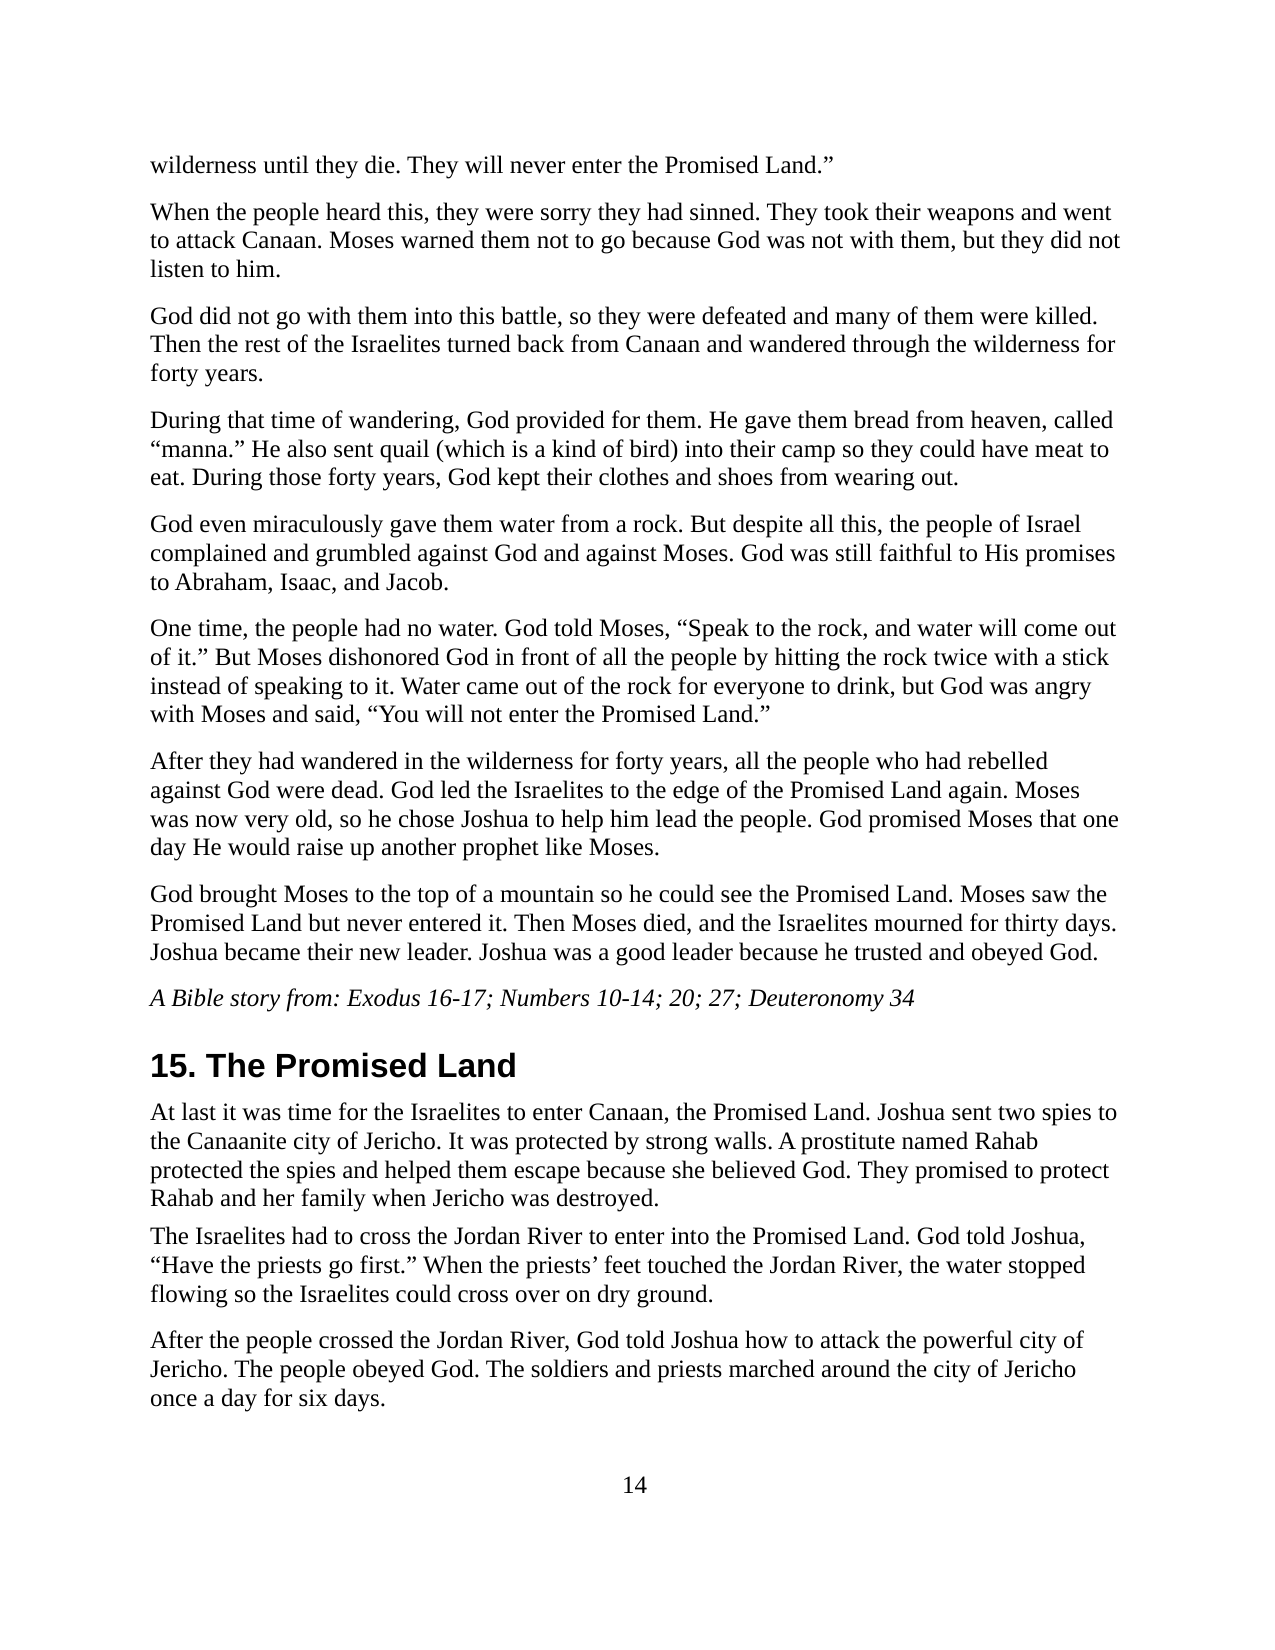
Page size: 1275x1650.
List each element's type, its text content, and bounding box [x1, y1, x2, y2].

text During that time of wandering, God provided for them. He gave them bread from heaven, called “manna.” He also sent quail (which is a kind of bird) into their camp so they could have meat to eat. During those forty years, God kept their clothes and shoes from wearing out. [150, 405, 1125, 491]
text wilderness until they die. They will never enter the Promised Land.” [150, 150, 1125, 179]
text A Bible story from: Exodus 16-17; Numbers 10-14; 20; 27; Deuteronomy 34 [150, 983, 1125, 1012]
text At last it was time for the Israelites to enter Canaan, the Promised Land. Joshua sent two spies to the Canaanite city of Jericho. It was protected by strong walls. A prostitute named Rahab protected the spies and helped them escape because she believed God. They promised to protect Rahab and her family when Jericho was destroyed. [150, 1097, 1125, 1212]
text God even miraculously gave them water from a rock. But despite all this, the people of Israel complained and grumbled against God and against Moses. God was still faithful to His promises to Abraham, Isaac, and Jacob. [150, 509, 1125, 595]
text After the people crossed the Jordan River, God told Joshua how to attack the powerful city of Jericho. The people obeyed God. The soldiers and priests marched around the city of Jericho once a day for six days. [150, 1325, 1125, 1412]
subtitle 15. The Promised Land [150, 1046, 1125, 1085]
text God did not go with them into this battle, so they were defeated and many of them were killed. Then the rest of the Israelites turned back from Canaan and wandered through the wilderness for forty years. [150, 301, 1125, 387]
text One time, the people had no water. God told Moses, “Speak to the rock, and water will come out of it.” But Moses dishonored God in front of all the people by hitting the rock twice with a stick instead of speaking to it. Water came out of the rock for everyone to drink, but God was angry with Moses and said, “You will not enter the Promised Land.” [150, 613, 1125, 728]
text After they had wandered in the wilderness for forty years, all the people who had rebelled against God were dead. God led the Israelites to the edge of the Promised Land again. Moses was now very old, so he chose Joshua to help him lead the people. God promised Moses that one day He would raise up another prophet like Moses. [150, 746, 1125, 861]
text The Israelites had to cross the Jordan River to enter into the Promised Land. God told Joshua, “Have the priests go first.” When the priests’ feet touched the Jordan River, the water stopped flowing so the Israelites could cross over on dry ground. [150, 1221, 1125, 1307]
text God brought Moses to the top of a mountain so he could see the Promised Land. Moses saw the Promised Land but never entered it. Then Moses died, and the Israelites mourned for thirty days. Joshua became their new leader. Joshua was a good leader because he trusted and obeyed God. [150, 879, 1125, 965]
text When the people heard this, they were sorry they had sinned. They took their weapons and went to attack Canaan. Moses warned them not to go because God was not with them, but they did not listen to him. [150, 197, 1125, 283]
